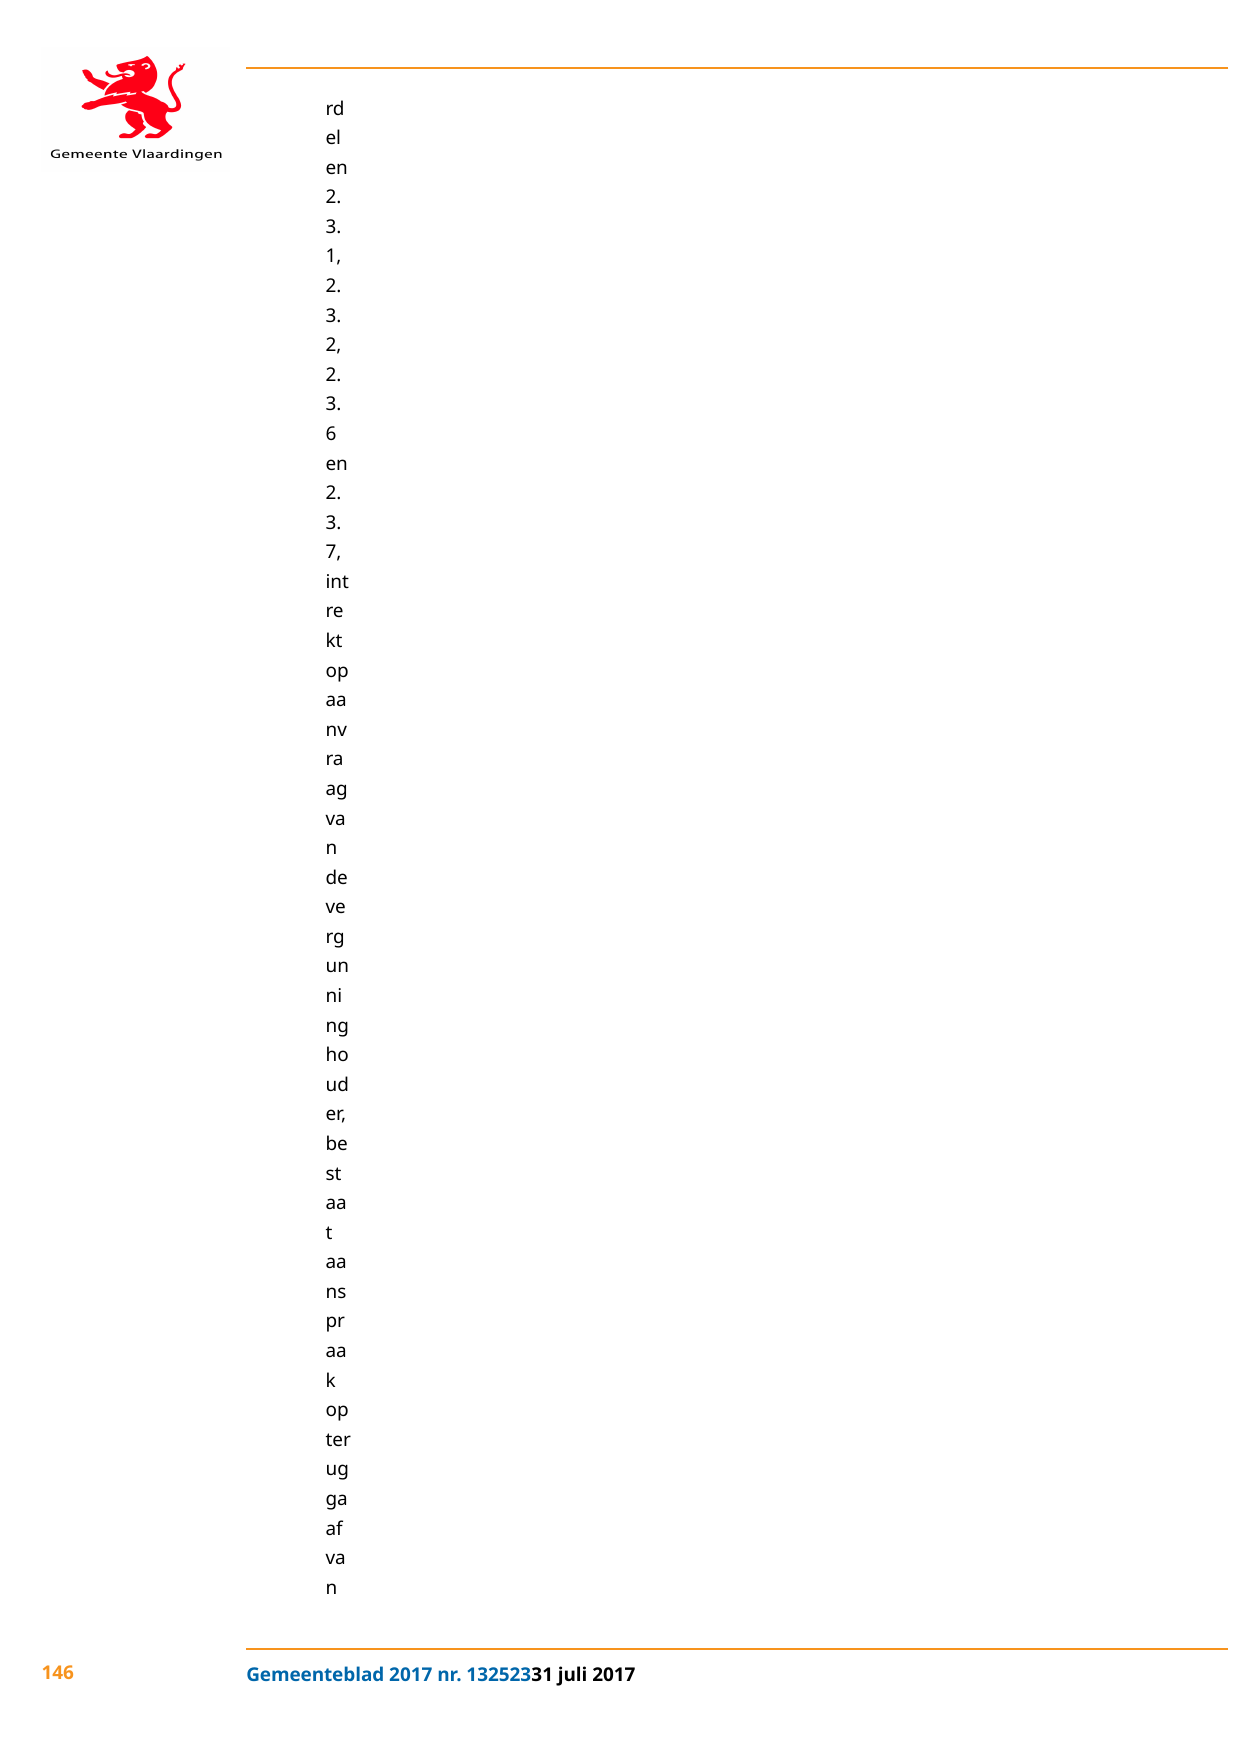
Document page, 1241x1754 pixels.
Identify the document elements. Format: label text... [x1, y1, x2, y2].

table_cell [300, 95, 325, 1600]
table_cell rdelen 2.3.1, 2.3.2, 2.3.6 en 2.3.7, intrekt op aanvraag van de vergunninghouder, bestaat aanspraak op teruggaaf van [325, 95, 351, 1600]
table_cell [351, 95, 377, 1600]
picture [41, 47, 231, 172]
table_cell [377, 95, 403, 1600]
table_cell [274, 95, 299, 1600]
table_cell [248, 95, 274, 1600]
table_cell [403, 95, 429, 1600]
